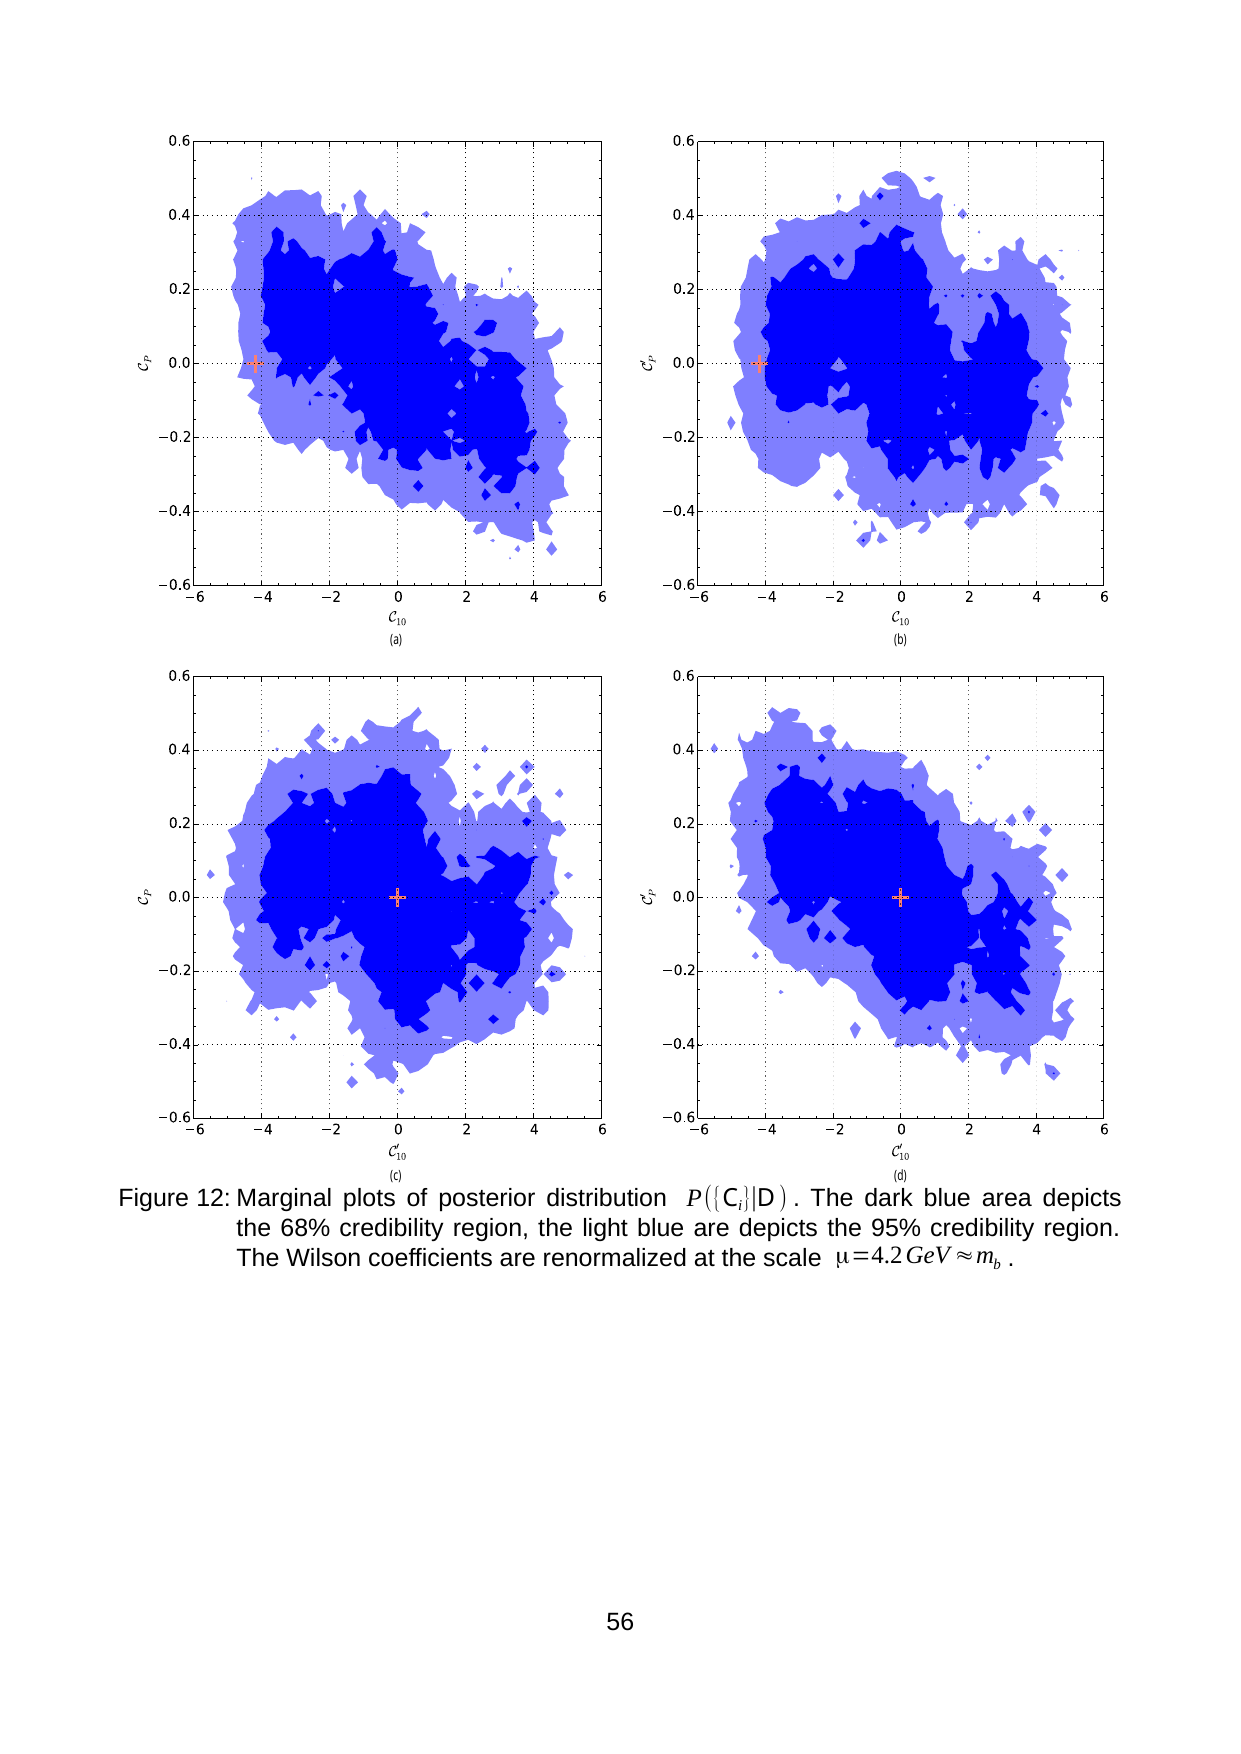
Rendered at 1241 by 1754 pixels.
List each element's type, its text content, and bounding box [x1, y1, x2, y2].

text Figure 12: Marginal plots of posterior distribution . The dark blue area depicts the 68% credibility region, the light blue are depicts the 95% credibility region. The Wilson coefficients are renormalized at the scale . [118, 1182, 1122, 1273]
text [118, 647, 1122, 653]
